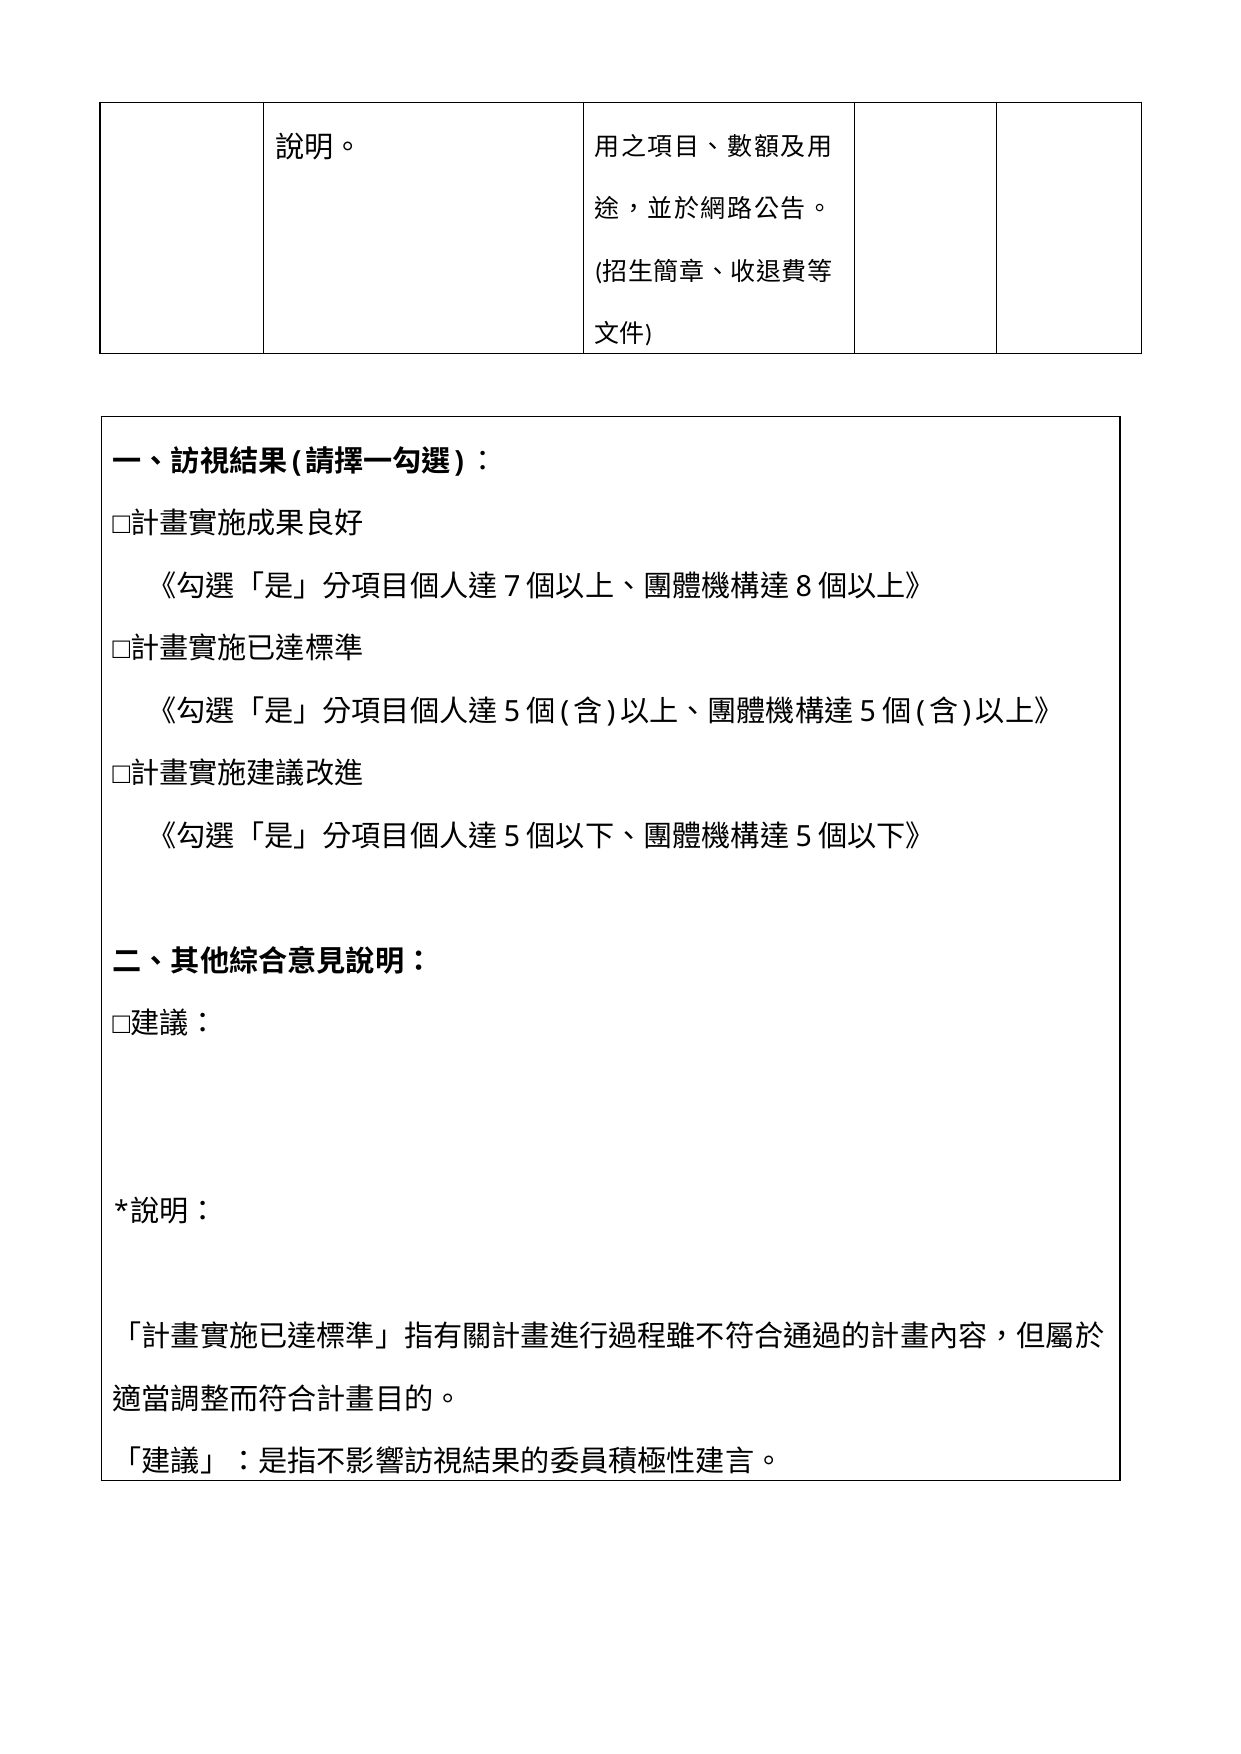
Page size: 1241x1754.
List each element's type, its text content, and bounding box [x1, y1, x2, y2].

table_cell [101, 103, 263, 353]
table_cell [855, 103, 996, 353]
table_cell 用之項目、數額及用途，並於網路公告。(招生簡章、收退費等文件) [584, 103, 854, 353]
table_header 一、訪視結果(請擇一勾選)： □計畫實施成果良好 《勾選「是」分項目個人達7個以上、團體機構達8個以上》 □計畫實施已達標準 《勾選「是」分項目個人達5個(含)以上、團體機構達5個(含)以上》 □計畫實施建議改進 《勾選「是」分項目個人達5個以下、團體機構達5個以下》 二、其他綜合意見說明： □建議： *說明： 「計畫實施已達標準」指有關計畫進行過程雖不符合通過的計畫內容，但屬於適當調整而符合計畫目的。 「建議」：是指不影響訪視結果的委員積極性建言。 [102, 417, 1119, 1480]
table_cell 說明。 [264, 103, 583, 353]
table_cell [997, 103, 1141, 353]
